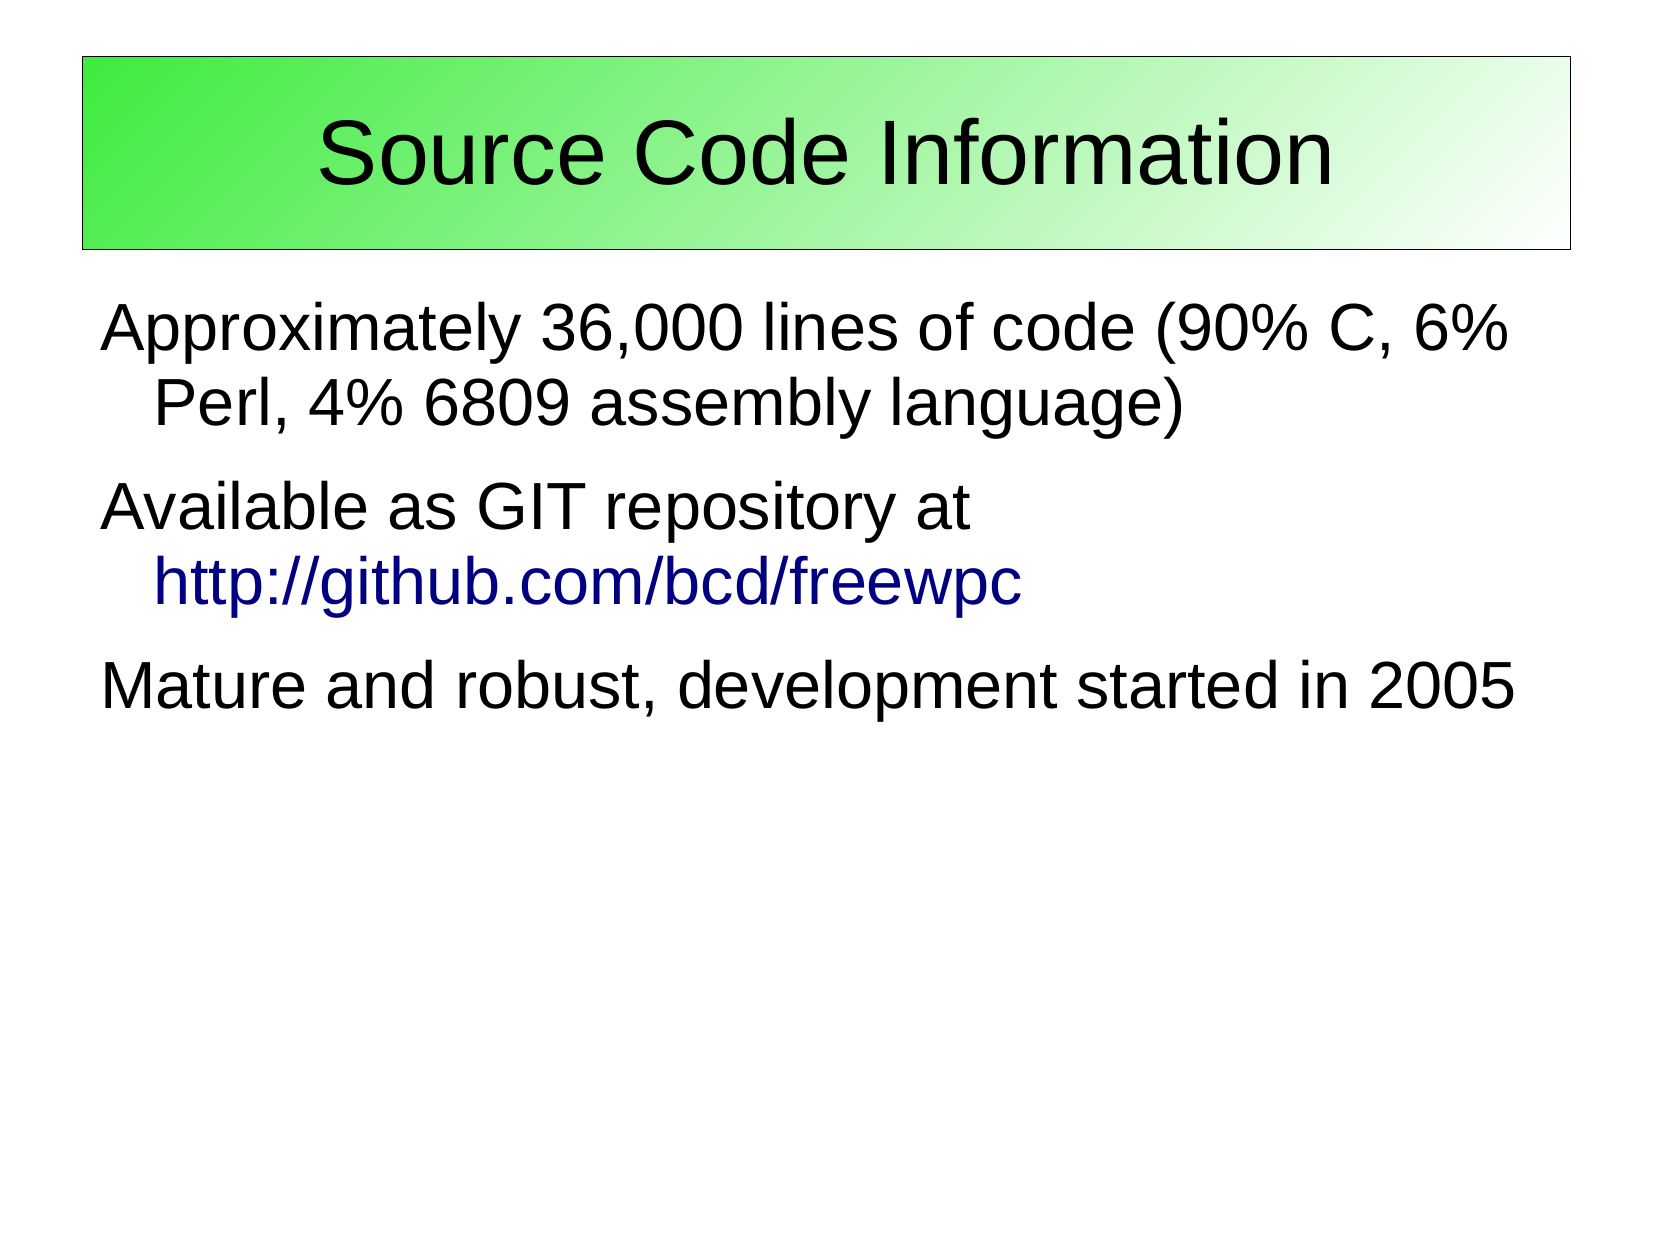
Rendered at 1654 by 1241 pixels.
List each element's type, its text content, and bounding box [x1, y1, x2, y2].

title Source Code Information [82, 56, 1571, 250]
list Approximately 36,000 lines of code (90% C, 6% Perl, 4% 6809 assembly language) Available as GIT repository at http://github.com/bcd/freewpc Mature and robust, development started in 2005 [82, 290, 1571, 1094]
